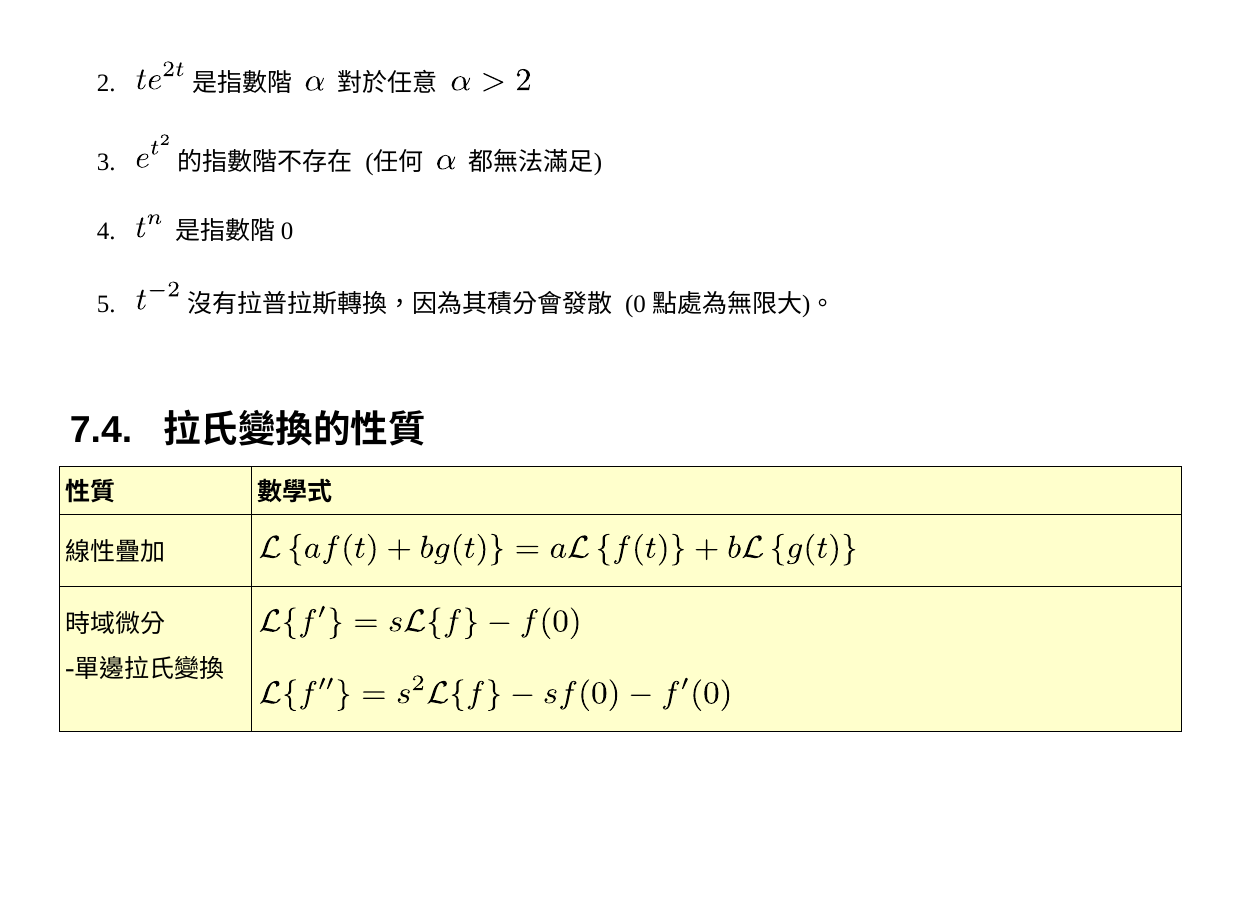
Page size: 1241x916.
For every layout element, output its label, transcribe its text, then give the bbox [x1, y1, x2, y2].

table_cell [252, 587, 1181, 731]
subtitle 拉氏變換的性質 [59, 399, 1181, 453]
list 的指數階不存在 (任何 都無法滿足) [97, 132, 1181, 178]
list 沒有拉普拉斯轉換，因為其積分會發散 (0 點處為無限大)。 [97, 279, 1181, 355]
table_cell 線性疊加 [60, 515, 251, 586]
table_cell 時域微分 -單邊拉氏變換 [60, 587, 251, 731]
table_header 性質 [60, 467, 251, 514]
list 是指數階0 [97, 210, 1181, 247]
table_cell [252, 515, 1181, 586]
table_header 數學式 [252, 467, 1181, 514]
list 是指數階 對於任意 [97, 59, 1181, 99]
